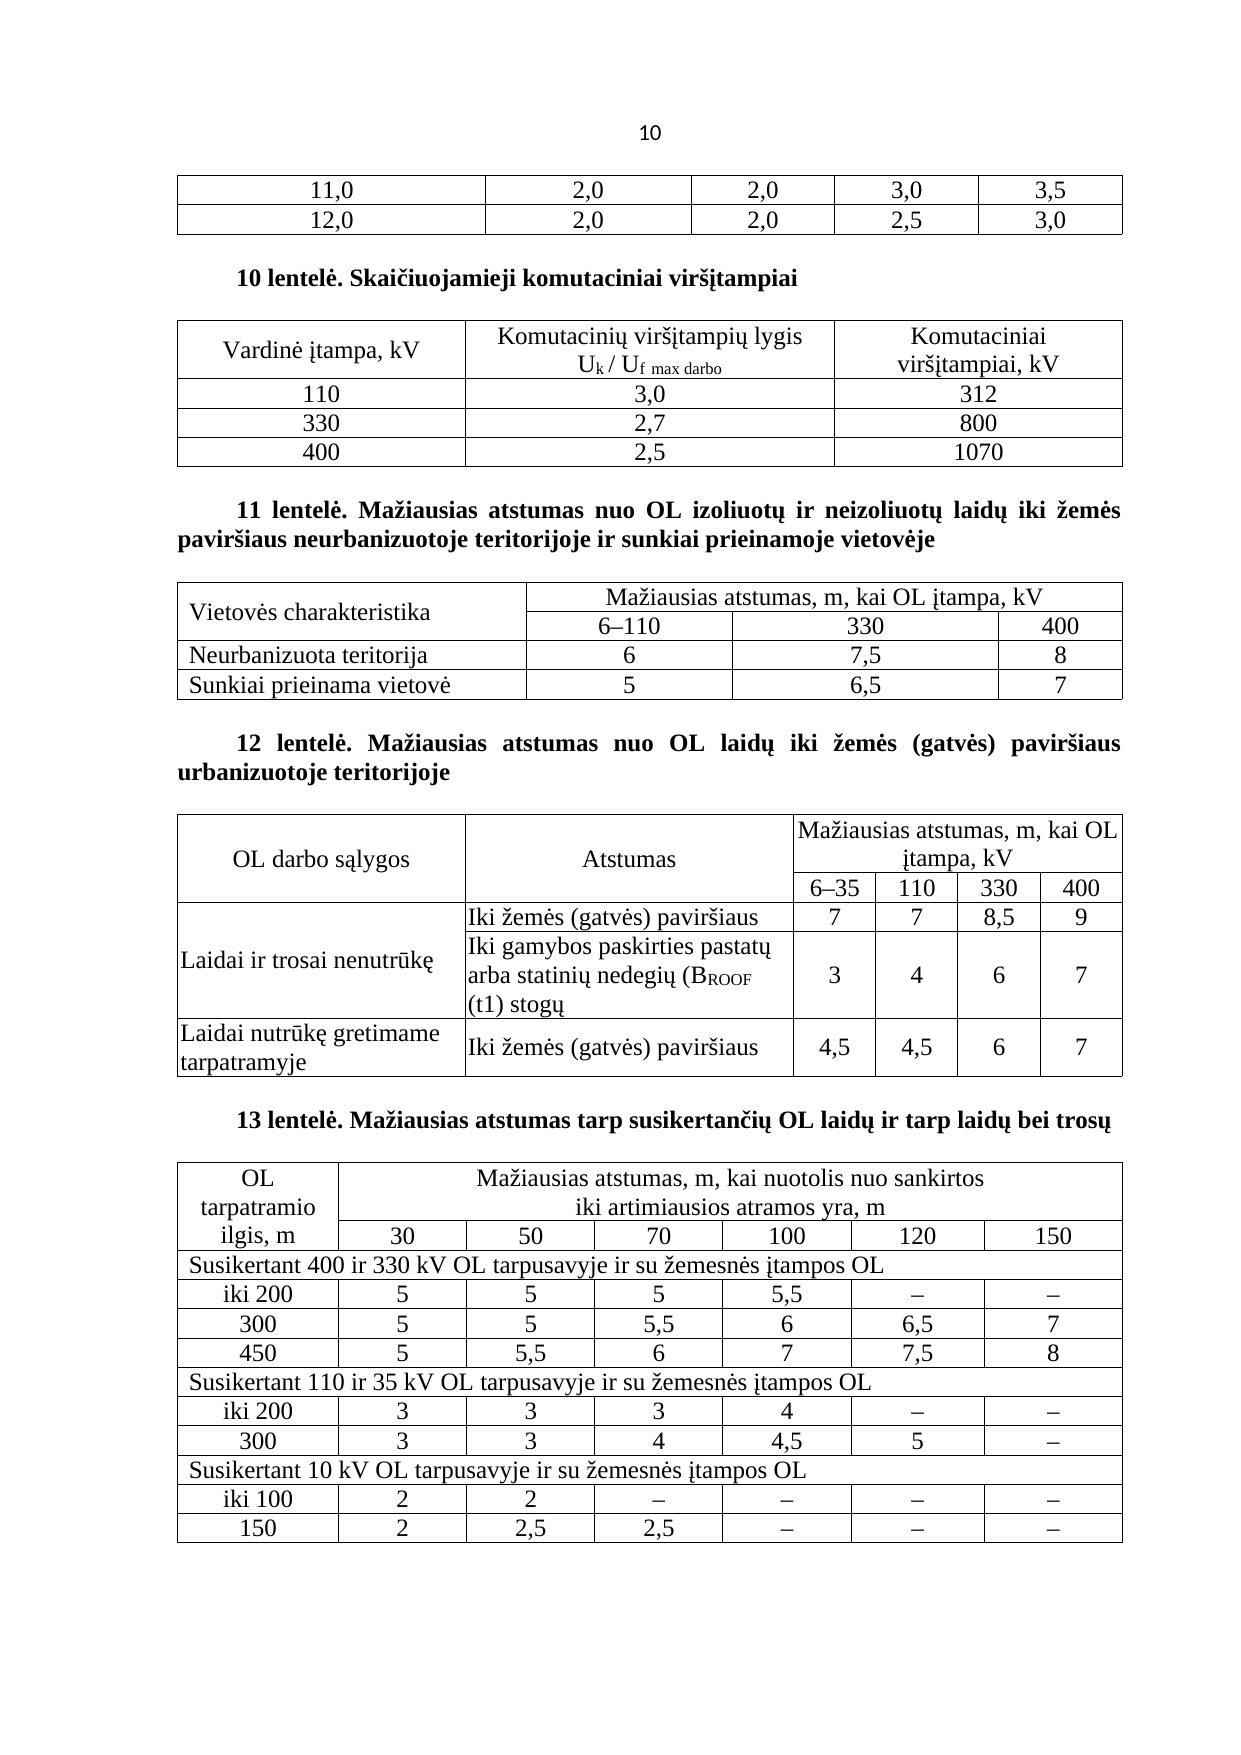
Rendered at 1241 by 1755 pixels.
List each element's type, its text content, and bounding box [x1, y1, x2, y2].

table_cell 5 [595, 1280, 722, 1308]
table_cell 5 [527, 670, 732, 699]
table_cell 2,5 [835, 205, 978, 233]
table_cell 2,5 [595, 1514, 722, 1542]
table_cell [979, 1251, 1008, 1279]
table_cell 2,0 [486, 176, 691, 204]
table_cell – [852, 1514, 984, 1542]
table_cell 5,5 [467, 1339, 594, 1367]
table_cell 2,5 [466, 438, 834, 466]
table_cell [1095, 1251, 1122, 1279]
table_cell 5 [339, 1309, 466, 1337]
table_cell [1069, 1368, 1095, 1396]
table_cell Sunkiai prieinama vietovė [178, 670, 526, 699]
table_cell 3 [339, 1397, 466, 1425]
table_cell Iki gamybos paskirties pastatų arba statinių nedegių (BROOF (t1) stogų [466, 932, 793, 1017]
table_cell 2 [467, 1485, 594, 1513]
table_header Vietovės charakteristika [178, 583, 526, 640]
table_cell 110 [178, 379, 465, 407]
table_cell 6 [958, 932, 1040, 1017]
table_cell 4,5 [794, 1019, 875, 1076]
text 10 lentelė. Skaičiuojamieji komutaciniai viršįtampiai [177, 263, 1122, 291]
table_cell 6 [527, 641, 732, 669]
table_cell 6–110 [527, 612, 732, 640]
table_cell Neurbanizuota teritorija [178, 641, 526, 669]
table_cell 12,0 [178, 205, 485, 233]
table_cell 7,5 [852, 1339, 984, 1367]
table_cell [953, 1251, 979, 1279]
table_cell 50 [467, 1221, 594, 1249]
table_cell 3 [467, 1397, 594, 1425]
table_cell 5 [467, 1309, 594, 1337]
table_cell – [723, 1485, 851, 1513]
table_cell 5 [852, 1426, 984, 1454]
table_cell 2,0 [486, 205, 691, 233]
table_cell 2 [339, 1514, 466, 1542]
table_header Mažiausias atstumas, m, kai OL įtampa, kV [794, 815, 1122, 872]
table_cell Iki žemės (gatvės) paviršiaus [466, 903, 793, 931]
table_cell [1008, 1368, 1035, 1396]
table_cell iki 200 [178, 1280, 338, 1308]
table_header OL tarpatramio ilgis, m [178, 1163, 338, 1249]
table_cell 4 [595, 1426, 722, 1454]
table_cell 3 [595, 1397, 722, 1425]
table_cell – [985, 1514, 1122, 1542]
table_header Vardinė įtampa, kV [178, 321, 465, 378]
table_cell 6 [723, 1309, 851, 1337]
table_cell – [985, 1397, 1122, 1425]
table_cell [1035, 1251, 1069, 1279]
table_cell – [852, 1485, 984, 1513]
table_cell 5,5 [595, 1309, 722, 1337]
table_cell [1069, 1251, 1095, 1279]
table_cell 330 [178, 409, 465, 437]
table_cell 3,0 [835, 176, 978, 204]
table_header Komutaciniai viršįtampiai, kV [835, 321, 1122, 378]
table_cell 3 [339, 1426, 466, 1454]
table_header Mažiausias atstumas, m, kai nuotolis nuo sankirtos iki artimiausios atramos yra, m [339, 1163, 1122, 1220]
text 13 lentelė. Mažiausias atstumas tarp susikertančių OL laidų ir tarp laidų bei trosų [177, 1105, 1122, 1133]
table_cell 400 [1041, 873, 1122, 901]
table_cell 8 [999, 641, 1122, 669]
table_cell 6,5 [852, 1309, 984, 1337]
text 11 lentelė. Mažiausias atstumas nuo OL izoliuotų ir neizoliuotų laidų iki žemės paviršiaus neurbanizuotoje teritorijoje ir sunkiai prieinamoje vietovėje [177, 495, 1122, 553]
table_cell 330 [733, 612, 998, 640]
table_cell 7 [723, 1339, 851, 1367]
table_cell 3 [794, 932, 875, 1017]
table_cell [1008, 1456, 1035, 1484]
table_cell 3 [467, 1426, 594, 1454]
table_cell [1095, 1456, 1122, 1484]
table_header OL darbo sąlygos [178, 815, 465, 901]
table_cell 4 [723, 1397, 851, 1425]
table_cell [953, 1368, 979, 1396]
table_cell 150 [178, 1514, 338, 1542]
table_cell 6 [595, 1339, 722, 1367]
table_cell Susikertant 10 kV OL tarpusavyje ir su žemesnės įtampos OL [178, 1456, 953, 1484]
table_cell 400 [178, 438, 465, 466]
table_cell 7 [1041, 1019, 1122, 1076]
table_cell – [595, 1485, 722, 1513]
table_cell 6,5 [733, 670, 998, 699]
table_cell 110 [876, 873, 957, 901]
table_cell 7 [794, 903, 875, 931]
table_cell 6–35 [794, 873, 875, 901]
text 12 lentelė. Mažiausias atstumas nuo OL laidų iki žemės (gatvės) paviršiaus urbanizuotoje teritorijoje [177, 728, 1122, 785]
table_cell 8 [985, 1339, 1122, 1367]
table_cell 30 [339, 1221, 466, 1249]
table_cell 1070 [835, 438, 1122, 466]
table_cell 300 [178, 1426, 338, 1454]
table_cell 100 [723, 1221, 851, 1249]
table_cell 6 [958, 1019, 1040, 1076]
table_cell 9 [1041, 903, 1122, 931]
table_cell 312 [835, 379, 1122, 407]
table_cell 7 [876, 903, 957, 931]
table_cell 2,0 [692, 205, 834, 233]
table_cell 450 [178, 1339, 338, 1367]
table_cell [1035, 1368, 1069, 1396]
table_cell 330 [958, 873, 1040, 901]
table_cell – [723, 1514, 851, 1542]
table_cell – [985, 1485, 1122, 1513]
table_cell 2,0 [692, 176, 834, 204]
table_cell Laidai nutrūkę gretimame tarpatramyje [178, 1019, 465, 1076]
table_cell 5 [467, 1280, 594, 1308]
table_cell 7,5 [733, 641, 998, 669]
table_cell 2,7 [466, 409, 834, 437]
table_cell [1069, 1456, 1095, 1484]
table_cell 11,0 [178, 176, 485, 204]
table_header Mažiausias atstumas, m, kai OL įtampa, kV [527, 583, 1122, 611]
table_cell – [985, 1280, 1122, 1308]
table_cell 3,5 [979, 176, 1122, 204]
table_cell [1035, 1456, 1069, 1484]
table_cell 4,5 [876, 1019, 957, 1076]
table_cell – [852, 1397, 984, 1425]
table_cell [1008, 1251, 1035, 1279]
table_cell Susikertant 110 ir 35 kV OL tarpusavyje ir su žemesnės įtampos OL [178, 1368, 953, 1396]
table_cell 3,0 [979, 205, 1122, 233]
table_cell [953, 1456, 979, 1484]
table_cell 4,5 [723, 1426, 851, 1454]
table_cell 5 [339, 1280, 466, 1308]
table_cell 120 [852, 1221, 984, 1249]
table_cell 800 [835, 409, 1122, 437]
table_cell 3,0 [466, 379, 834, 407]
table_cell 150 [985, 1221, 1122, 1249]
table_cell 70 [595, 1221, 722, 1249]
table_cell 7 [999, 670, 1122, 699]
table_cell 4 [876, 932, 957, 1017]
table_cell 5,5 [723, 1280, 851, 1308]
table_cell – [985, 1426, 1122, 1454]
table_header Atstumas [466, 815, 793, 901]
table_cell 7 [985, 1309, 1122, 1337]
table_cell 7 [1041, 932, 1122, 1017]
table_cell Iki žemės (gatvės) paviršiaus [466, 1019, 793, 1076]
table_cell iki 200 [178, 1397, 338, 1425]
table_cell [979, 1368, 1008, 1396]
table_cell [1095, 1368, 1122, 1396]
table_cell Laidai ir trosai nenutrūkę [178, 903, 465, 1017]
table_cell 400 [999, 612, 1122, 640]
table_cell [979, 1456, 1008, 1484]
table_cell – [852, 1280, 984, 1308]
table_cell 8,5 [958, 903, 1040, 931]
table_header Komutacinių viršįtampių lygis Uk / Uf max darbo [466, 321, 834, 378]
table_cell iki 100 [178, 1485, 338, 1513]
table_cell Susikertant 400 ir 330 kV OL tarpusavyje ir su žemesnės įtampos OL [178, 1251, 953, 1279]
table_cell 300 [178, 1309, 338, 1337]
table_cell 2,5 [467, 1514, 594, 1542]
table_cell 2 [339, 1485, 466, 1513]
table_cell 5 [339, 1339, 466, 1367]
